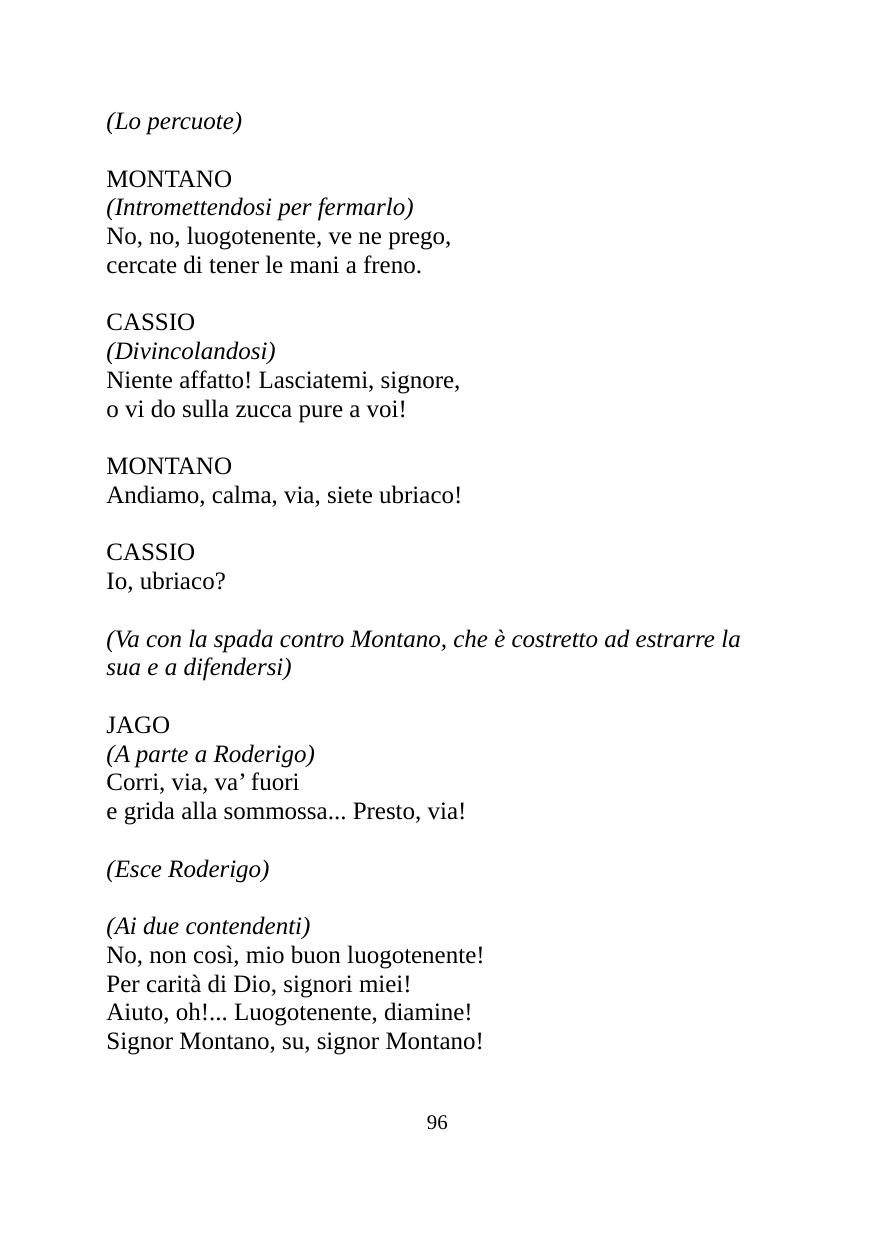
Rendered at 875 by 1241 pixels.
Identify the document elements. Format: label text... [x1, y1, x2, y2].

text JAGO (A parte a Roderigo) [106, 710, 768, 767]
text (Esce Roderigo) [106, 854, 768, 882]
text (Lo percuote) [106, 106, 768, 135]
text o vi do sulla zucca pure a voi! [106, 394, 768, 422]
text CASSIO (Divincolandosi) [106, 307, 768, 365]
text No, non così, mio buon luogotenente! [106, 940, 768, 969]
text Niente affatto! Lasciatemi, signore, [106, 365, 768, 394]
text MONTANO (Intromettendosi per fermarlo) [106, 164, 768, 221]
text e grida alla sommossa... Presto, via! [106, 796, 768, 825]
text Corri, via, va’ fuori [106, 767, 768, 796]
text (Ai due contendenti) [106, 911, 768, 940]
text (Va con la spada contro Montano, che è costretto ad estrarre la sua e a difendersi) [106, 624, 768, 681]
text No, no, luogotenente, ve ne prego, [106, 221, 768, 250]
text CASSIO Io, ubriaco? [106, 537, 768, 595]
text cercate di tener le mani a freno. [106, 250, 768, 279]
text MONTANO Andiamo, calma, via, siete ubriaco! [106, 451, 768, 509]
text Signor Montano, su, signor Montano! [106, 1026, 768, 1055]
text Per carità di Dio, signori miei! [106, 969, 768, 997]
text Aiuto, oh!... Luogotenente, diamine! [106, 997, 768, 1026]
